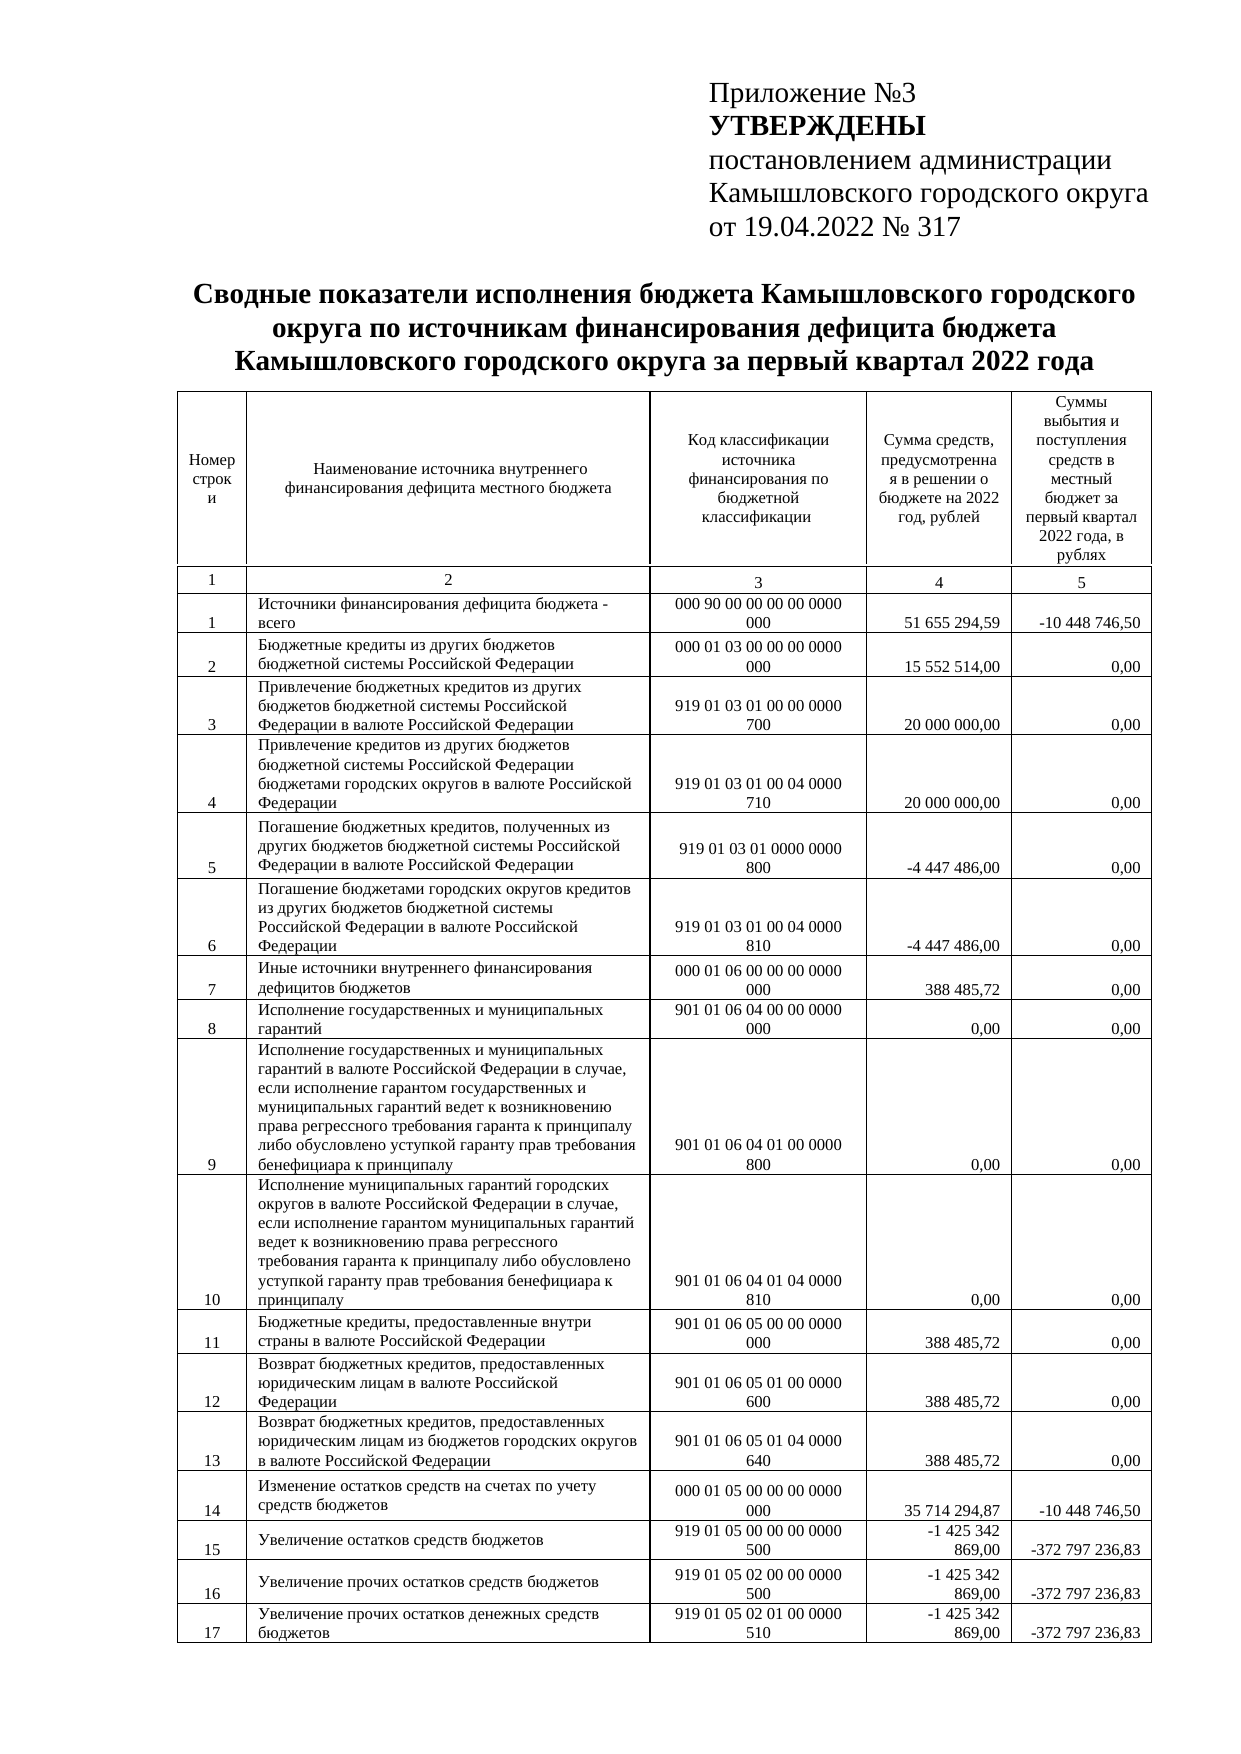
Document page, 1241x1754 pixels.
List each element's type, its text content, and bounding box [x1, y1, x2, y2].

table_cell 51 655 294,59 [867, 594, 1011, 632]
table_cell 10 [178, 1175, 246, 1309]
table_cell 0,00 [1012, 879, 1151, 955]
table_cell 0,00 [1012, 1175, 1151, 1309]
table_cell 919 01 03 01 00 04 0000 810 [651, 879, 866, 955]
table_cell 20 000 000,00 [867, 735, 1011, 812]
table_cell 0,00 [867, 1039, 1011, 1173]
table_cell -1 425 342 869,00 [867, 1604, 1011, 1642]
table_cell 0,00 [867, 1000, 1011, 1038]
table_cell 7 [178, 956, 246, 999]
table_cell Увеличение прочих остатков денежных средств бюджетов [247, 1604, 649, 1642]
table_cell -4 447 486,00 [867, 879, 1011, 955]
table_cell 0,00 [1012, 956, 1151, 999]
table_header Наименование источника внутреннего финансирования дефицита местного бюджета [247, 392, 649, 564]
table_cell 17 [178, 1604, 246, 1642]
table_cell 0,00 [1012, 1000, 1151, 1038]
table_cell 919 01 05 02 01 00 0000 510 [651, 1604, 866, 1642]
table_cell 4 [178, 735, 246, 812]
table_cell 9 [178, 1039, 246, 1173]
table_header 4 [867, 567, 1011, 592]
table_header Код классификации источника финансирования по бюджетной классификации [651, 392, 866, 564]
table_cell 0,00 [1012, 633, 1151, 676]
table_cell 000 01 03 00 00 00 0000 000 [651, 633, 866, 676]
table_cell -1 425 342 869,00 [867, 1521, 1011, 1559]
table_cell 919 01 05 00 00 00 0000 500 [651, 1521, 866, 1559]
table_cell -10 448 746,50 [1012, 1471, 1151, 1519]
table_cell 35 714 294,87 [867, 1471, 1011, 1519]
table_cell 0,00 [867, 1175, 1011, 1309]
table_cell 0,00 [1012, 1310, 1151, 1352]
table_cell 13 [178, 1412, 246, 1469]
table_header Суммы выбытия и поступления средств в местный бюджет за первый квартал 2022 года, в рублях [1012, 392, 1151, 564]
table_cell 6 [178, 879, 246, 955]
table_cell Исполнение муниципальных гарантий городских округов в валюте Российской Федерации в случае, если исполнение гарантом муниципальных гарантий ведет к возникновению права регрессного требования гаранта к принципалу либо обусловлено уступкой гаранту прав требования бенефициара к принципалу [247, 1175, 649, 1309]
table_cell -372 797 236,83 [1012, 1521, 1151, 1559]
table_cell 901 01 06 04 01 00 0000 800 [651, 1039, 866, 1173]
table_cell 000 01 06 00 00 00 0000 000 [651, 956, 866, 999]
table_cell Возврат бюджетных кредитов, предоставленных юридическим лицам в валюте Российской Федерации [247, 1354, 649, 1411]
table_header Номер строки [178, 392, 246, 564]
table_cell 15 [178, 1521, 246, 1559]
table_cell Привлечение кредитов из других бюджетов бюджетной системы Российской Федерации бюджетами городских округов в валюте Российской Федерации [247, 735, 649, 812]
table_cell -372 797 236,83 [1012, 1560, 1151, 1603]
table_cell Привлечение бюджетных кредитов из других бюджетов бюджетной системы Российской Федерации в валюте Российской Федерации [247, 677, 649, 734]
table_cell -4 447 486,00 [867, 813, 1011, 877]
table_cell Бюджетные кредиты из других бюджетов бюджетной системы Российской Федерации [247, 633, 649, 676]
table_cell 0,00 [1012, 1354, 1151, 1411]
table_cell 8 [178, 1000, 246, 1038]
table_cell 901 01 06 04 00 00 0000 000 [651, 1000, 866, 1038]
table_cell Увеличение остатков средств бюджетов [247, 1521, 649, 1559]
table_cell 919 01 05 02 00 00 0000 500 [651, 1560, 866, 1603]
table_header 1 [178, 567, 246, 592]
table_cell 000 90 00 00 00 00 0000 000 [651, 594, 866, 632]
table_cell 0,00 [1012, 677, 1151, 734]
table_cell Увеличение прочих остатков средств бюджетов [247, 1560, 649, 1603]
table_cell Погашение бюджетами городских округов кредитов из других бюджетов бюджетной системы Российской Федерации в валюте Российской Федерации [247, 879, 649, 955]
table_cell Возврат бюджетных кредитов, предоставленных юридическим лицам из бюджетов городских округов в валюте Российской Федерации [247, 1412, 649, 1469]
table_cell 0,00 [1012, 735, 1151, 812]
table_header 5 [1012, 567, 1151, 592]
text Приложение №3 УТВЕРЖДЕНЫ [709, 75, 1152, 142]
table_cell 20 000 000,00 [867, 677, 1011, 734]
table_header Сумма средств, предусмотренная в решении о бюджете на 2022 год, рублей [867, 392, 1011, 564]
table_cell 388 485,72 [867, 1310, 1011, 1352]
table_cell 14 [178, 1471, 246, 1519]
table_cell Иные источники внутреннего финансирования дефицитов бюджетов [247, 956, 649, 999]
table_cell 901 01 06 05 01 00 0000 600 [651, 1354, 866, 1411]
table_cell 0,00 [1012, 1039, 1151, 1173]
table_cell -372 797 236,83 [1012, 1604, 1151, 1642]
table_cell 2 [178, 633, 246, 676]
table_cell -1 425 342 869,00 [867, 1560, 1011, 1603]
table_cell 3 [178, 677, 246, 734]
table_cell 901 01 06 05 00 00 0000 000 [651, 1310, 866, 1352]
table_cell 901 01 06 04 01 04 0000 810 [651, 1175, 866, 1309]
table_cell 388 485,72 [867, 1412, 1011, 1469]
table_cell 16 [178, 1560, 246, 1603]
table_cell 0,00 [1012, 813, 1151, 877]
table_cell 15 552 514,00 [867, 633, 1011, 676]
table_cell 5 [178, 813, 246, 877]
table_cell -10 448 746,50 [1012, 594, 1151, 632]
table_cell Изменение остатков средств на счетах по учету средств бюджетов [247, 1471, 649, 1519]
text Сводные показатели исполнения бюджета Камышловского городского округа по источникам финансирования дефицита бюджета Камышловского городского округа за первый квартал 2022 года [177, 276, 1152, 377]
table_header 3 [651, 567, 866, 592]
table_cell 919 01 03 01 00 00 0000 700 [651, 677, 866, 734]
table_cell Источники финансирования дефицита бюджета - всего [247, 594, 649, 632]
table_cell Исполнение государственных и муниципальных гарантий [247, 1000, 649, 1038]
table_cell 388 485,72 [867, 956, 1011, 999]
table_cell 000 01 05 00 00 00 0000 000 [651, 1471, 866, 1519]
table_cell 919 01 03 01 00 04 0000 710 [651, 735, 866, 812]
table_cell 0,00 [1012, 1412, 1151, 1469]
table_cell 12 [178, 1354, 246, 1411]
table_cell 919 01 03 01 0000 0000 800 [651, 813, 866, 877]
table_cell 901 01 06 05 01 04 0000 640 [651, 1412, 866, 1469]
table_cell 1 [178, 594, 246, 632]
text постановлением администрации Камышловского городского округа от 19.04.2022 № 317 [709, 142, 1152, 243]
table_cell Исполнение государственных и муниципальных гарантий в валюте Российской Федерации в случае, если исполнение гарантом государственных и муниципальных гарантий ведет к возникновению права регрессного требования гаранта к принципалу либо обусловлено уступкой гаранту прав требования бенефициара к принципалу [247, 1039, 649, 1173]
table_cell 11 [178, 1310, 246, 1352]
table_cell 388 485,72 [867, 1354, 1011, 1411]
table_header 2 [247, 567, 649, 592]
table_cell Бюджетные кредиты, предоставленные внутри страны в валюте Российской Федерации [247, 1310, 649, 1352]
table_cell Погашение бюджетных кредитов, полученных из других бюджетов бюджетной системы Российской Федерации в валюте Российской Федерации [247, 813, 649, 877]
